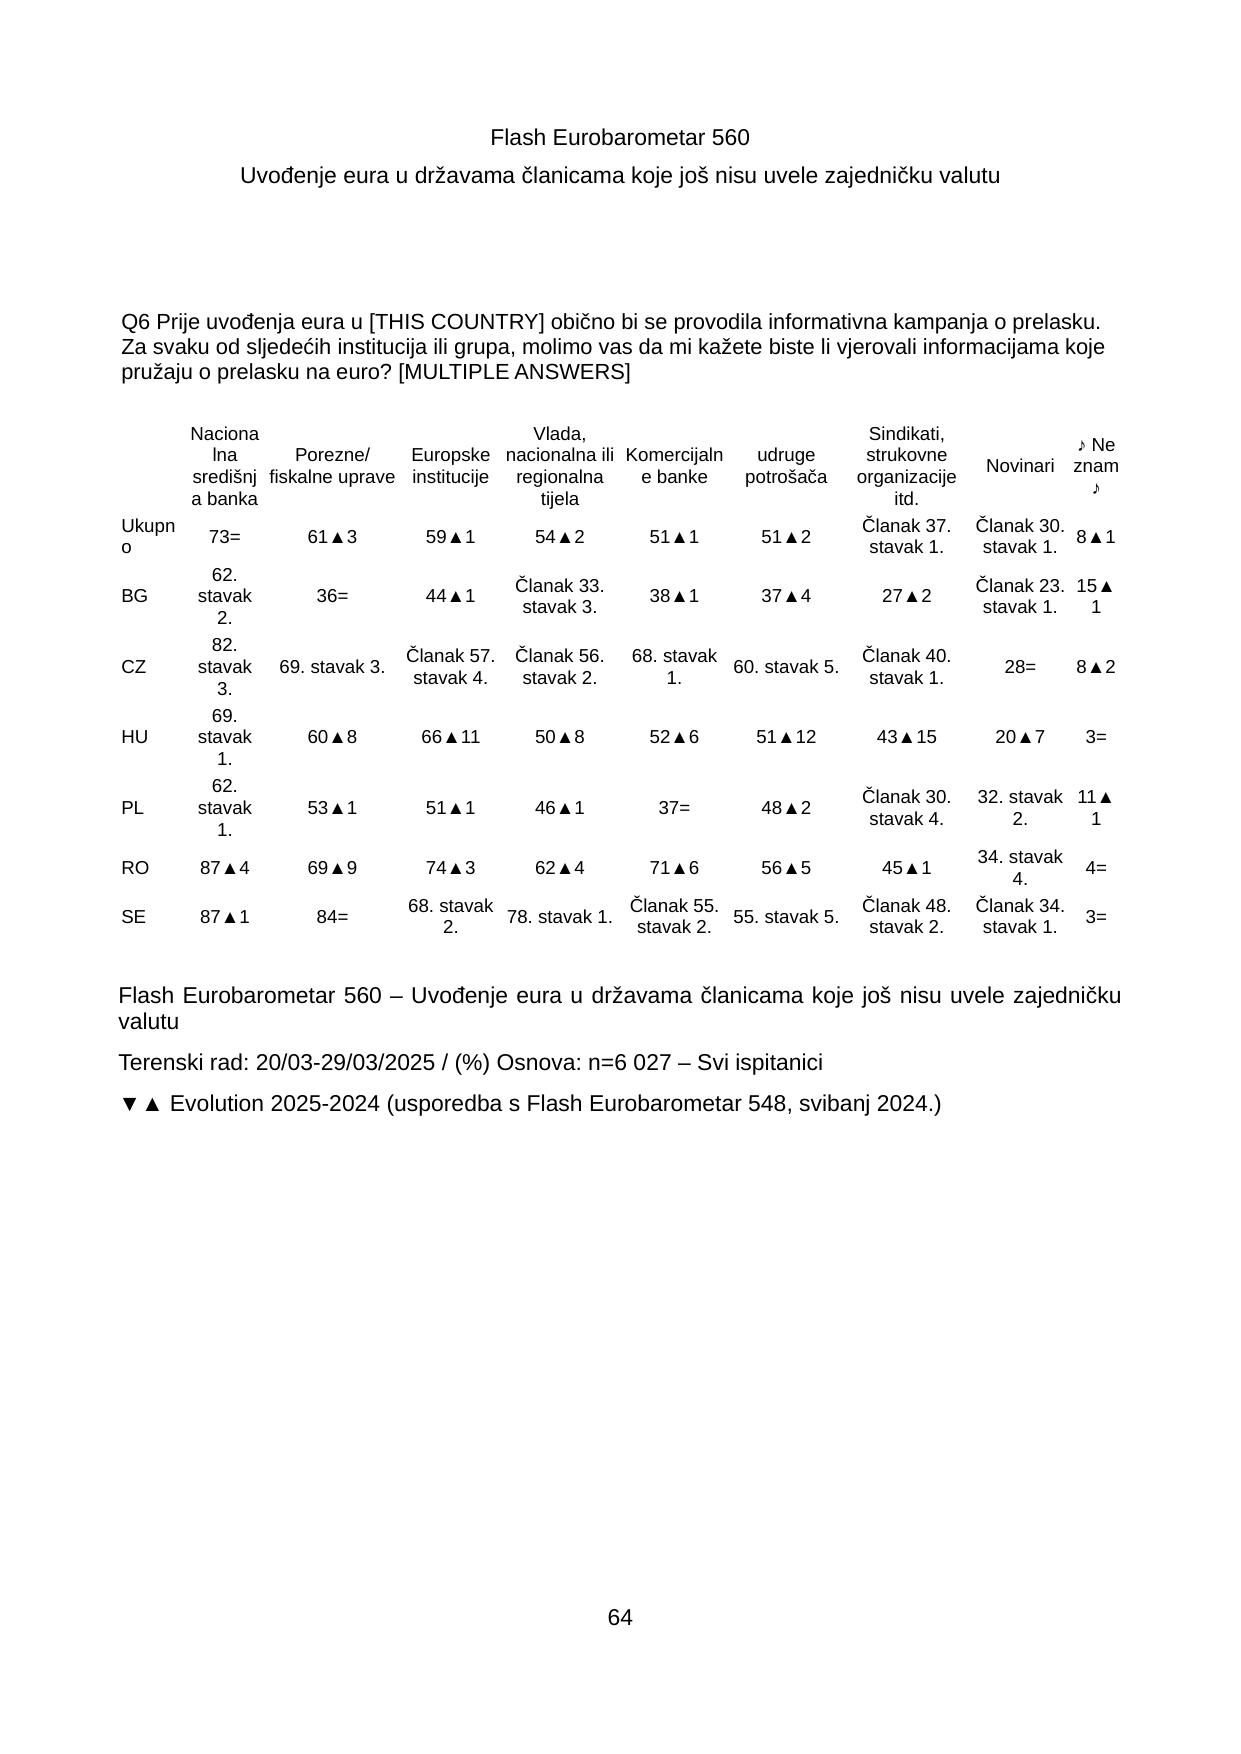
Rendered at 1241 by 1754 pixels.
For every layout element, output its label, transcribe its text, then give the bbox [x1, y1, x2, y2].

table_cell [186, 388, 264, 420]
table_cell Članak 30. stavak 4. [843, 773, 970, 843]
table_cell Komercijalne banke [619, 420, 729, 512]
table_cell Porezne/fiskalne uprave [264, 420, 401, 512]
table_cell HU [118, 702, 186, 772]
table_cell 8▲1 [1070, 512, 1122, 561]
table_cell 68. stavak 1. [619, 631, 729, 702]
table_cell 55. stavak 5. [729, 892, 843, 941]
text Flash Eurobarometar 560 – Uvođenje eura u državama članicama koje još nisu uvele zajedničku valutu [118, 982, 1122, 1034]
table_cell [843, 388, 970, 420]
table_cell Članak 55. stavak 2. [619, 892, 729, 941]
text Terenski rad: 20/03-29/03/2025 / (%) Osnova: n=6 027 – Svi ispitanici [118, 1049, 1122, 1075]
table_cell 27▲2 [843, 561, 970, 631]
table_cell Članak 34. stavak 1. [970, 892, 1070, 941]
table_cell RO [118, 843, 186, 892]
table_cell ♪ Ne znam ♪ [1070, 420, 1122, 512]
table_cell 59▲1 [401, 512, 500, 561]
table_cell [970, 388, 1070, 420]
table_cell Članak 23. stavak 1. [970, 561, 1070, 631]
table_cell [264, 388, 401, 420]
table_cell 50▲8 [500, 702, 619, 772]
table_cell 61▲3 [264, 512, 401, 561]
table_cell Ukupno [118, 512, 186, 561]
table_cell [118, 420, 186, 512]
table_header Q6 Prije uvođenja eura u [THIS COUNTRY] obično bi se provodila informativna kampanja o prelasku. Za svaku od sljedećih institucija ili grupa, molimo vas da mi kažete biste li vjerovali informacijama koje pružaju o prelasku na euro? [MULTIPLE ANSWERS] [118, 306, 1122, 387]
table_cell CZ [118, 631, 186, 702]
table_cell udruge potrošača [729, 420, 843, 512]
table_cell 51▲12 [729, 702, 843, 772]
table_cell 37= [619, 773, 729, 843]
table_cell 54▲2 [500, 512, 619, 561]
table_cell 66▲11 [401, 702, 500, 772]
table_cell 11▲1 [1070, 773, 1122, 843]
table_cell PL [118, 773, 186, 843]
table_cell Članak 37. stavak 1. [843, 512, 970, 561]
table_cell 46▲1 [500, 773, 619, 843]
table_cell 36= [264, 561, 401, 631]
table_cell 38▲1 [619, 561, 729, 631]
table_cell 69. stavak 1. [186, 702, 264, 772]
table_cell Sindikati, strukovne organizacije itd. [843, 420, 970, 512]
table_cell 60. stavak 5. [729, 631, 843, 702]
table_cell 78. stavak 1. [500, 892, 619, 941]
table_cell 15▲1 [1070, 561, 1122, 631]
table_cell [729, 388, 843, 420]
table_cell Članak 33. stavak 3. [500, 561, 619, 631]
table_cell Članak 56. stavak 2. [500, 631, 619, 702]
table_cell 68. stavak 2. [401, 892, 500, 941]
table_cell 8▲2 [1070, 631, 1122, 702]
table_cell 82. stavak 3. [186, 631, 264, 702]
table_cell 51▲1 [401, 773, 500, 843]
table_cell [619, 388, 729, 420]
table_cell 3= [1070, 702, 1122, 772]
table_cell 28= [970, 631, 1070, 702]
table_cell BG [118, 561, 186, 631]
table_cell 48▲2 [729, 773, 843, 843]
table_cell 45▲1 [843, 843, 970, 892]
table_cell 62. stavak 1. [186, 773, 264, 843]
table_cell 87▲1 [186, 892, 264, 941]
table_cell 32. stavak 2. [970, 773, 1070, 843]
table_cell 37▲4 [729, 561, 843, 631]
table_cell 20▲7 [970, 702, 1070, 772]
table_cell 62▲4 [500, 843, 619, 892]
table_cell 4= [1070, 843, 1122, 892]
table_cell 73= [186, 512, 264, 561]
table_cell SE [118, 892, 186, 941]
table_cell 69▲9 [264, 843, 401, 892]
table_cell Članak 48. stavak 2. [843, 892, 970, 941]
table_cell 34. stavak 4. [970, 843, 1070, 892]
table_cell 53▲1 [264, 773, 401, 843]
table_cell Novinari [970, 420, 1070, 512]
table_cell [401, 388, 500, 420]
table_cell Članak 40. stavak 1. [843, 631, 970, 702]
table_cell Članak 57. stavak 4. [401, 631, 500, 702]
table_cell 71▲6 [619, 843, 729, 892]
table_cell 87▲4 [186, 843, 264, 892]
table_cell 43▲15 [843, 702, 970, 772]
table_cell 56▲5 [729, 843, 843, 892]
table_cell [1070, 388, 1122, 420]
table_cell Nacionalna središnja banka [186, 420, 264, 512]
table_cell 3= [1070, 892, 1122, 941]
table_cell 52▲6 [619, 702, 729, 772]
table_cell 44▲1 [401, 561, 500, 631]
table_cell 60▲8 [264, 702, 401, 772]
table_cell [118, 388, 186, 420]
table_cell 84= [264, 892, 401, 941]
table_cell Vlada, nacionalna ili regionalna tijela [500, 420, 619, 512]
table_cell Članak 30. stavak 1. [970, 512, 1070, 561]
table_cell 51▲2 [729, 512, 843, 561]
table_cell 69. stavak 3. [264, 631, 401, 702]
table_cell 62. stavak 2. [186, 561, 264, 631]
table_cell 74▲3 [401, 843, 500, 892]
table_cell [500, 388, 619, 420]
text ▼▲ Evolution 2025-2024 (usporedba s Flash Eurobarometar 548, svibanj 2024.) [118, 1090, 1122, 1116]
table_cell 51▲1 [619, 512, 729, 561]
table_cell Europske institucije [401, 420, 500, 512]
